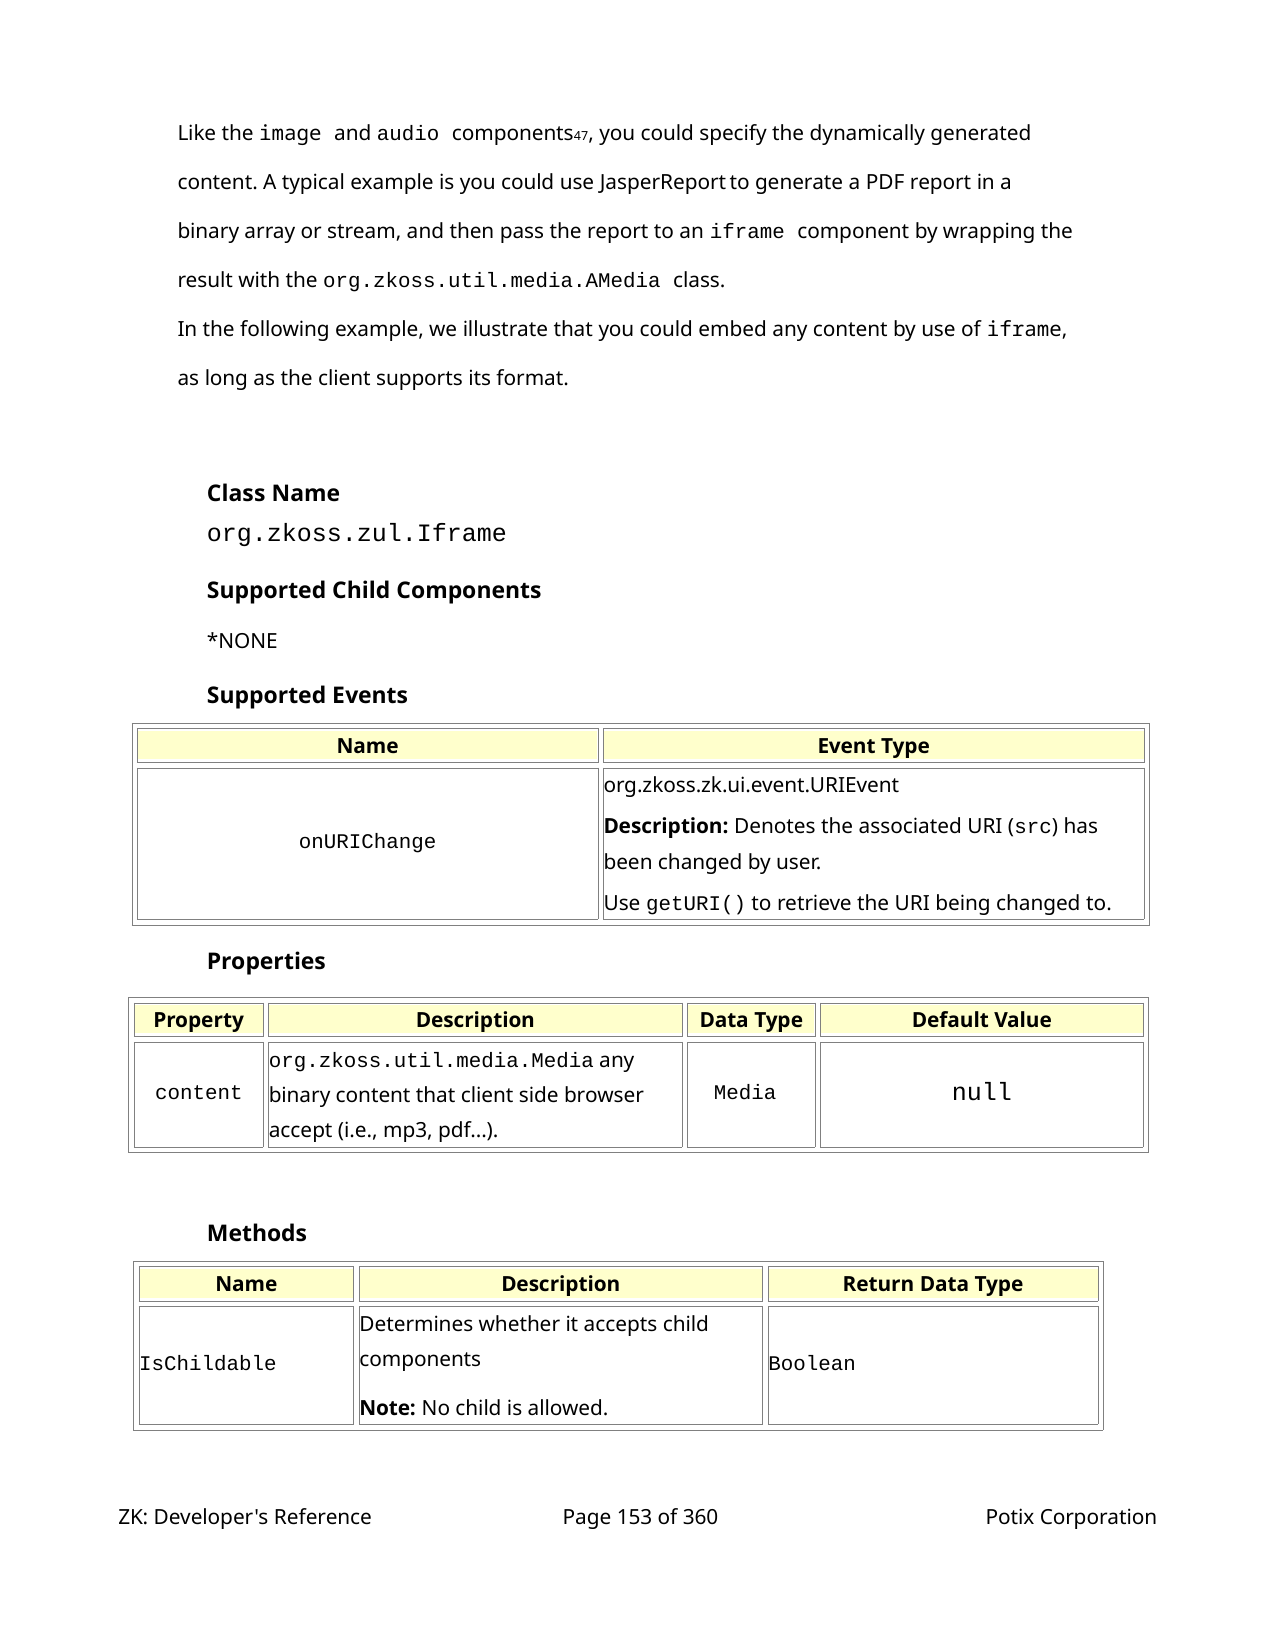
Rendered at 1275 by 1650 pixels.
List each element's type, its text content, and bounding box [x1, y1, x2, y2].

table_cell Media [685, 1036, 817, 1147]
table_header Description [266, 998, 685, 1036]
table_header Property [131, 998, 266, 1036]
table_cell Determines whether it accepts child components Note: No child is allowed. [356, 1301, 765, 1424]
text Like the image and audio components47, you could specify the dynamically generated [177, 118, 1157, 147]
table_header Name [136, 1262, 356, 1301]
subtitle Supported Child Components [207, 574, 1157, 605]
text In the following example, we illustrate that you could embed any content by use of iframe, [177, 314, 1157, 343]
text content. A typical example is you could use JasperReport to generate a PDF report in a [177, 167, 1157, 196]
table_cell org.zkoss.zk.ui.event.URIEvent Description: Denotes the associated URI (src) has been changed by user. Use getURI() to retrieve the URI being changed to. [600, 762, 1147, 919]
table_header Description [356, 1262, 765, 1301]
text as long as the client supports its format. [177, 363, 1157, 392]
table_cell content [131, 1036, 266, 1147]
table_header Return Data Type [765, 1262, 1101, 1301]
text org.zkoss.zul.Iframe [207, 521, 1157, 549]
subtitle Class Name [207, 477, 1157, 508]
text binary array or stream, and then pass the report to an iframe component by wrapping the [177, 216, 1157, 245]
table_header Event Type [600, 724, 1147, 762]
subtitle Methods [207, 1217, 1157, 1248]
text Properties [207, 945, 1157, 976]
table_cell onURIChange [134, 762, 600, 919]
table_cell Boolean [765, 1301, 1101, 1424]
table_cell null [818, 1036, 1146, 1147]
table_header Name [134, 724, 600, 762]
table_header Data Type [685, 998, 817, 1036]
text result with the org.zkoss.util.media.AMedia class. [177, 265, 1157, 294]
table_cell org.zkoss.util.media.Media any binary content that client side browser accept (i.e., mp3, pdf...). [266, 1036, 685, 1147]
subtitle Supported Events [207, 679, 1157, 710]
table_cell IsChildable [136, 1301, 356, 1424]
text *NONE [207, 626, 1157, 654]
table_header Default Value [818, 998, 1146, 1036]
